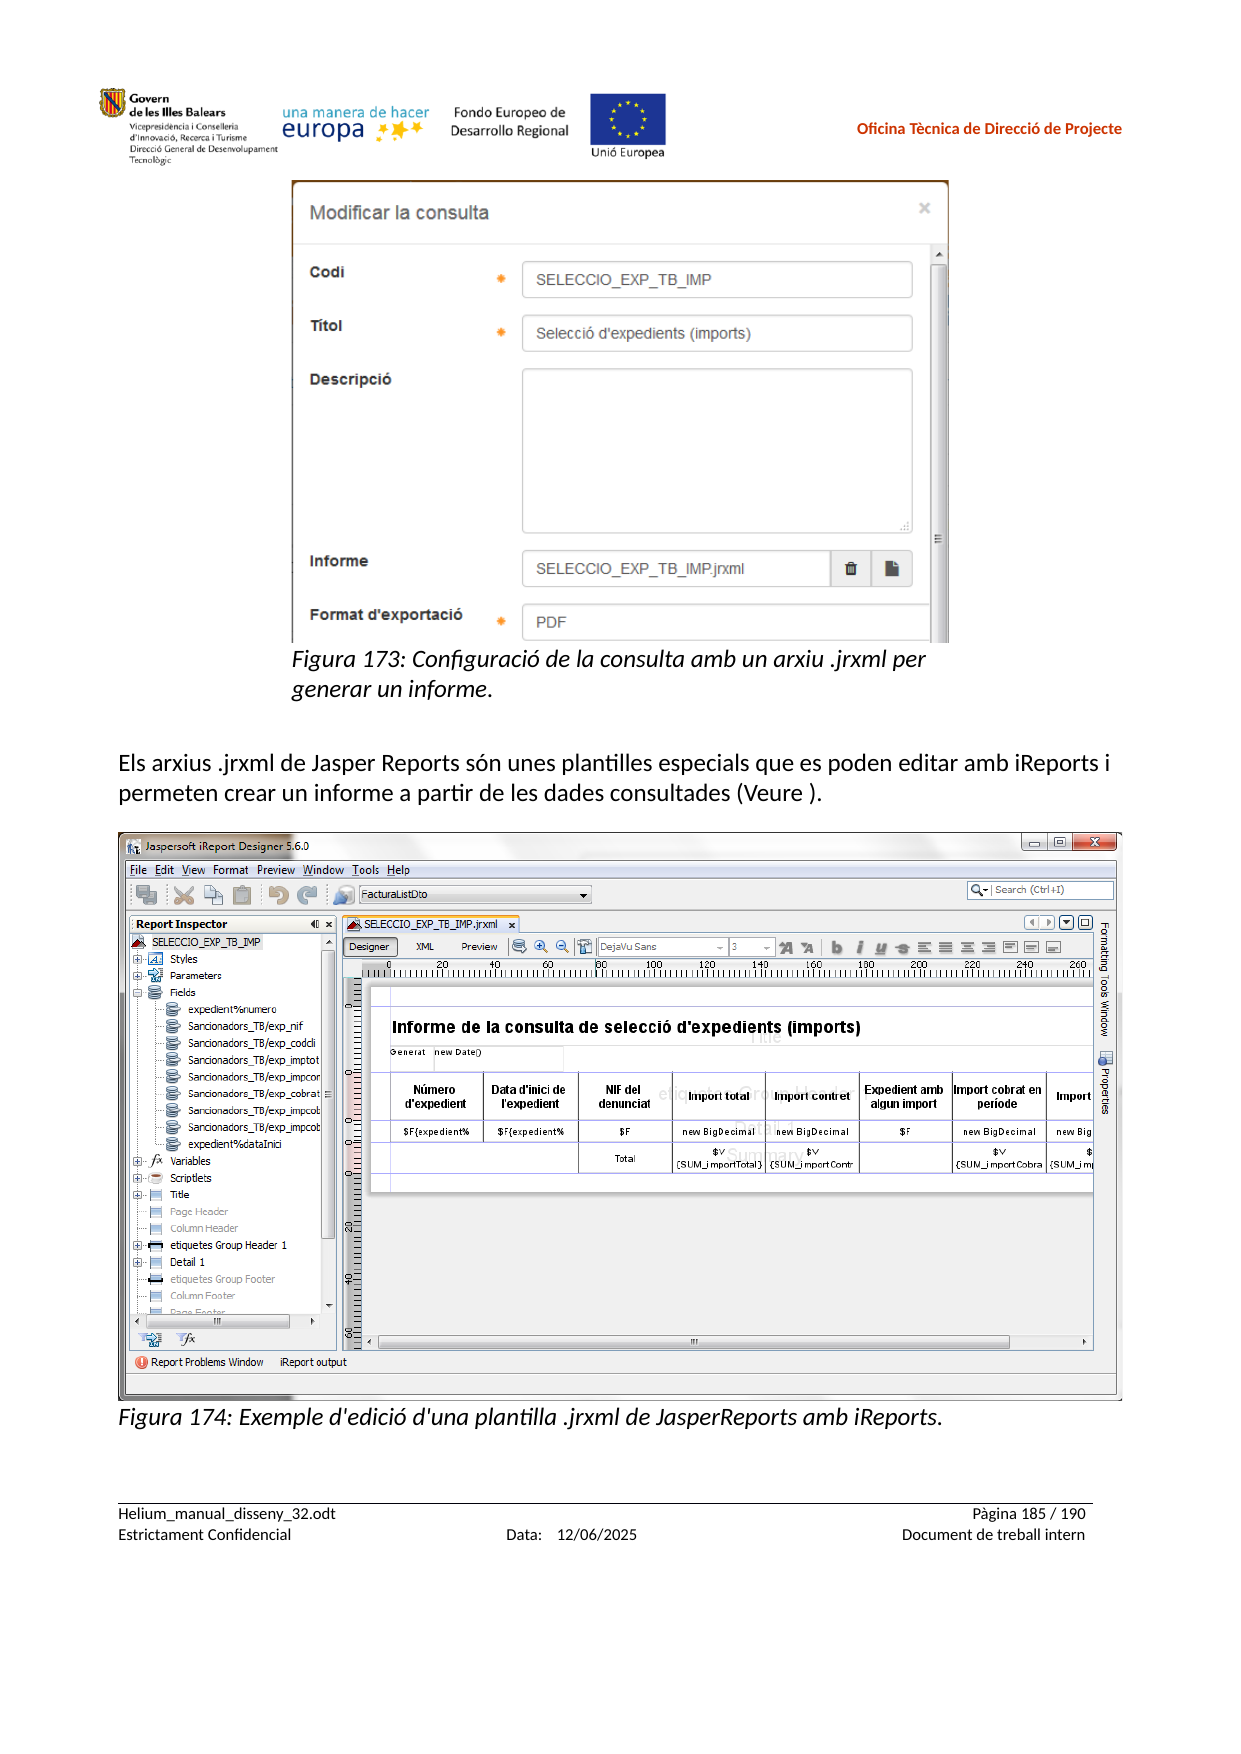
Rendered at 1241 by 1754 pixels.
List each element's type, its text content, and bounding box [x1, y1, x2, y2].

picture [118, 832, 1123, 1401]
picture [291, 180, 949, 643]
text Els arxius .jrxml de Jasper Reports són unes plantilles especials que es poden editar amb iReports i permeten crear un informe a partir de les dades consultades (Veure ). [118, 747, 1122, 808]
picture [99, 87, 668, 166]
text Figura 174: Exemple d'edició d'una plantilla .jrxml de JasperReports amb iReports. [118, 1401, 1122, 1431]
text Figura 173: Configuració de la consulta amb un arxiu .jrxml per generar un informe. [292, 643, 949, 704]
